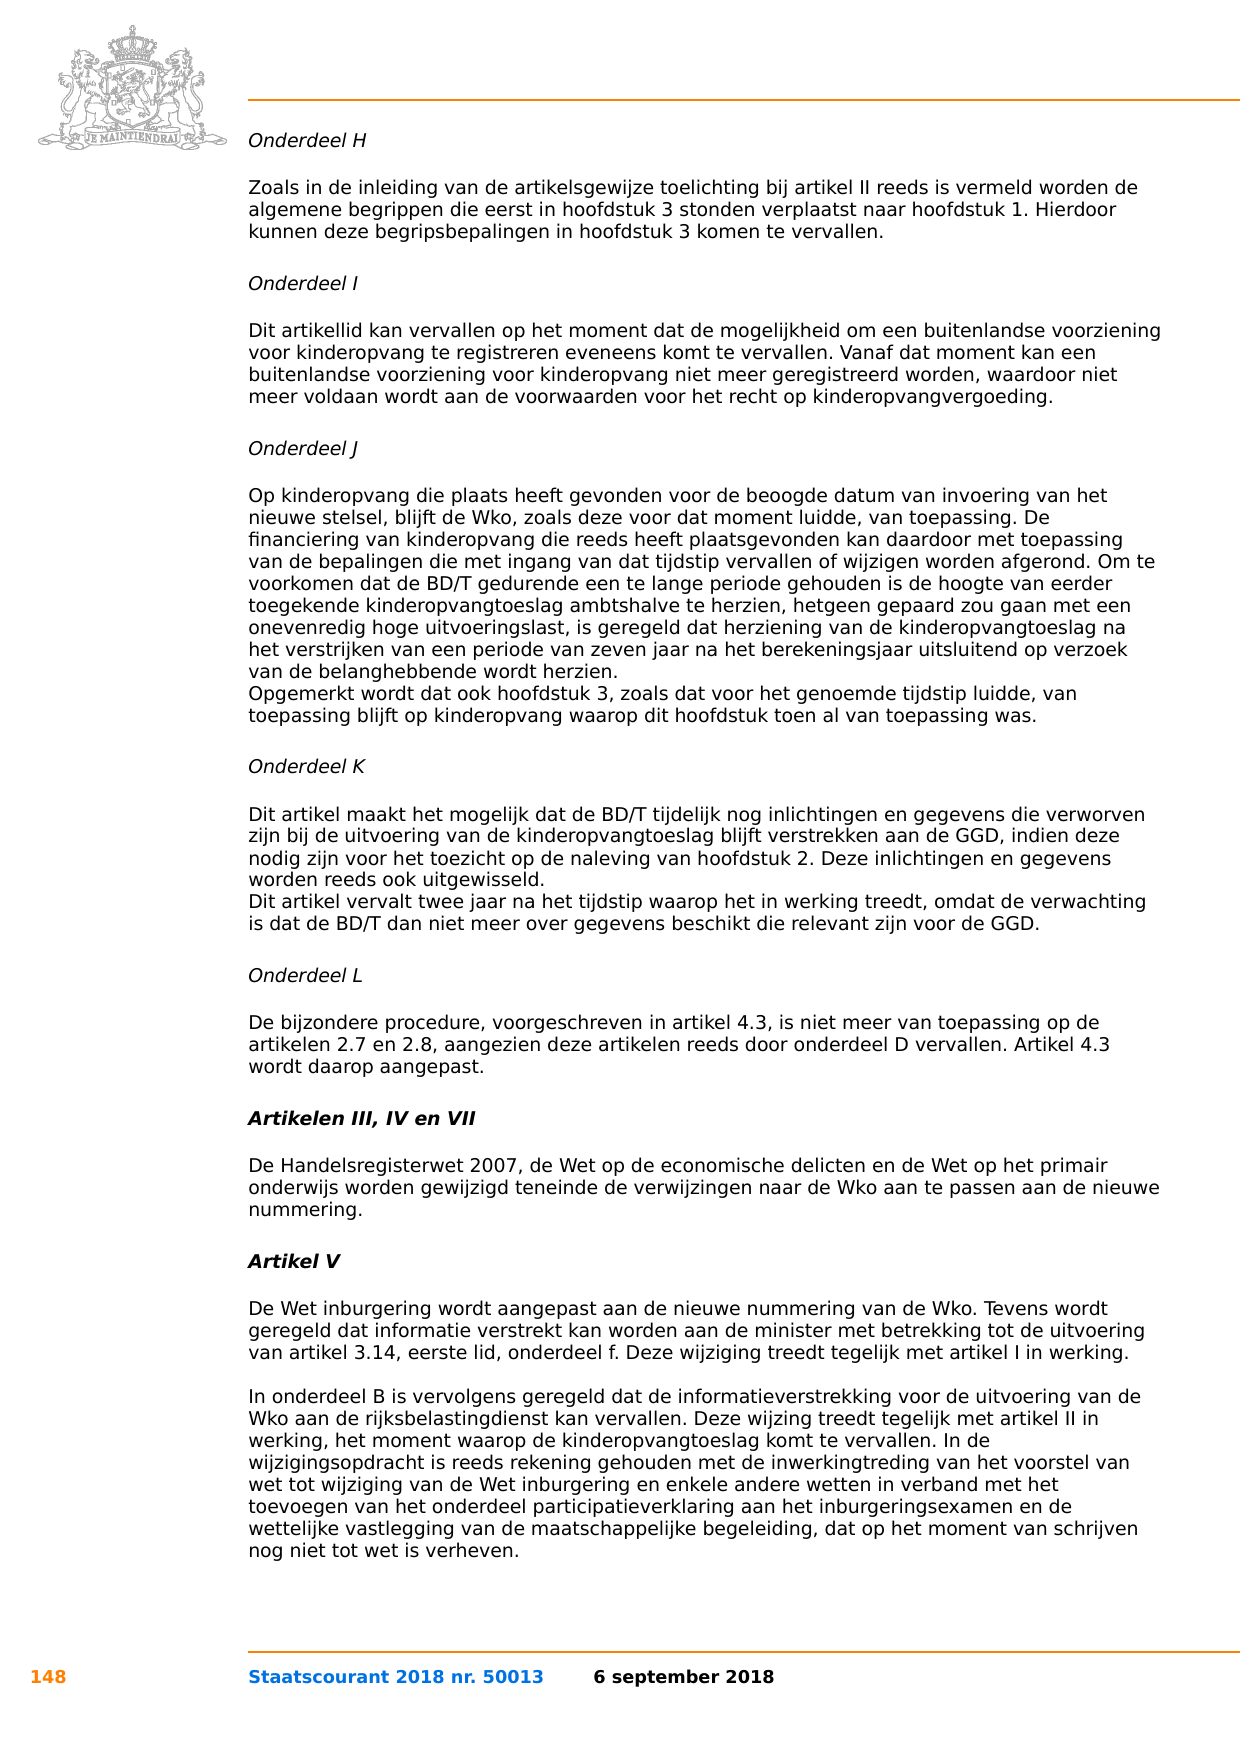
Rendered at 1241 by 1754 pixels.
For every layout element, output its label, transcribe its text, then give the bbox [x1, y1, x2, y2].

text In onderdeel B is vervolgens geregeld dat de informatieverstrekking voor de uitvoering van de Wko aan de rijksbelastingdienst kan vervallen. Deze wijzing treedt tegelijk met artikel II in werking, het moment waarop de kinderopvangtoeslag komt te vervallen. In de wijzigingsopdracht is reeds rekening gehouden met de inwerkingtreding van het voorstel van wet tot wijziging van de Wet inburgering en enkele andere wetten in verband met het toevoegen van het onderdeel participatieverklaring aan het inburgeringsexamen en de wettelijke vastlegging van de maatschappelijke begeleiding, dat op het moment van schrijven nog niet tot wet is verheven. [248, 1386, 1163, 1562]
subtitle Artikel V [248, 1251, 1163, 1273]
subtitle Onderdeel I [248, 273, 1163, 295]
text De Wet inburgering wordt aangepast aan de nieuwe nummering van de Wko. Tevens wordt geregeld dat informatie verstrekt kan worden aan de minister met betrekking tot de uitvoering van artikel 3.14, eerste lid, onderdeel f. Deze wijziging treedt tegelijk met artikel I in werking. [248, 1298, 1163, 1364]
text De Handelsregisterwet 2007, de Wet op de economische delicten en de Wet op het primair onderwijs worden gewijzigd teneinde de verwijzingen naar de Wko aan te passen aan de nieuwe nummering. [248, 1155, 1163, 1221]
text Dit artikel maakt het mogelijk dat de BD/T tijdelijk nog inlichtingen en gegevens die verworven zijn bij de uitvoering van de kinderopvangtoeslag blijft verstrekken aan de GGD, indien deze nodig zijn voor het toezicht op de naleving van hoofdstuk 2. Deze inlichtingen en gegevens worden reeds ook uitgewisseld. [248, 803, 1163, 891]
text De bijzondere procedure, voorgeschreven in artikel 4.3, is niet meer van toepassing op de artikelen 2.7 en 2.8, aangezien deze artikelen reeds door onderdeel D vervallen. Artikel 4.3 wordt daarop aangepast. [248, 1012, 1163, 1078]
subtitle Artikelen III, IV en VII [248, 1108, 1163, 1130]
text Dit artikel vervalt twee jaar na het tijdstip waarop het in werking treedt, omdat de verwachting is dat de BD/T dan niet meer over gegevens beschikt die relevant zijn voor de GGD. [248, 891, 1163, 935]
text Zoals in de inleiding van de artikelsgewijze toelichting bij artikel II reeds is vermeld worden de algemene begrippen die eerst in hoofdstuk 3 stonden verplaatst naar hoofdstuk 1. Hierdoor kunnen deze begripsbepalingen in hoofdstuk 3 komen te vervallen. [248, 177, 1163, 243]
subtitle Onderdeel K [248, 756, 1163, 778]
subtitle Onderdeel L [248, 965, 1163, 987]
text Opgemerkt wordt dat ook hoofdstuk 3, zoals dat voor het genoemde tijdstip luidde, van toepassing blijft op kinderopvang waarop dit hoofdstuk toen al van toepassing was. [248, 682, 1163, 726]
picture [38, 25, 227, 150]
subtitle Onderdeel H [248, 130, 1163, 152]
text Dit artikellid kan vervallen op het moment dat de mogelijkheid om een buitenlandse voorziening voor kinderopvang te registreren eveneens komt te vervallen. Vanaf dat moment kan een buitenlandse voorziening voor kinderopvang niet meer geregistreerd worden, waardoor niet meer voldaan wordt aan de voorwaarden voor het recht op kinderopvangvergoeding. [248, 320, 1163, 408]
text Op kinderopvang die plaats heeft gevonden voor de beoogde datum van invoering van het nieuwe stelsel, blijft de Wko, zoals deze voor dat moment luidde, van toepassing. De financiering van kinderopvang die reeds heeft plaatsgevonden kan daardoor met toepassing van de bepalingen die met ingang van dat tijdstip vervallen of wijzigen worden afgerond. Om te voorkomen dat de BD/T gedurende een te lange periode gehouden is de hoogte van eerder toegekende kinderopvangtoeslag ambtshalve te herzien, hetgeen gepaard zou gaan met een onevenredig hoge uitvoeringslast, is geregeld dat herziening van de kinderopvangtoeslag na het verstrijken van een periode van zeven jaar na het berekeningsjaar uitsluitend op verzoek van de belanghebbende wordt herzien. [248, 485, 1163, 682]
subtitle Onderdeel J [248, 438, 1163, 460]
